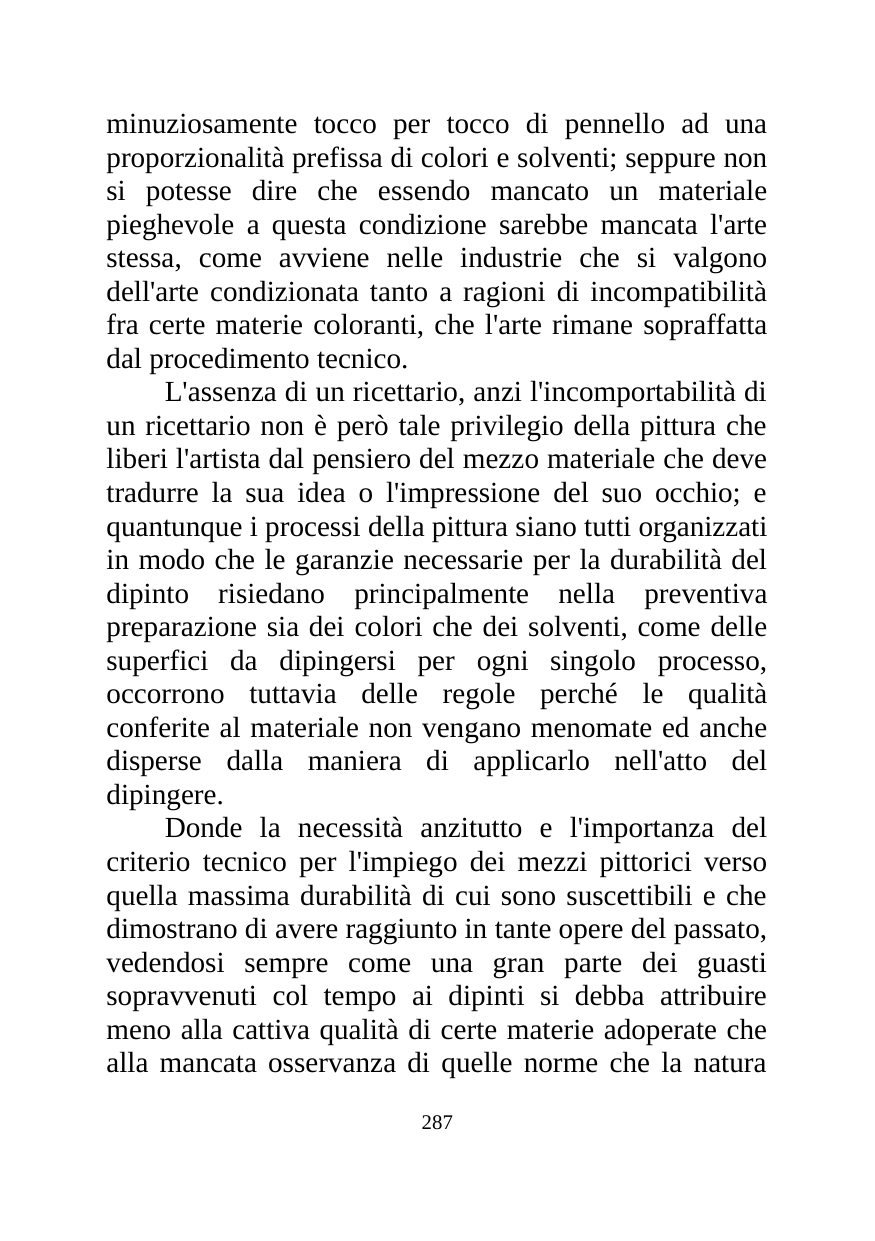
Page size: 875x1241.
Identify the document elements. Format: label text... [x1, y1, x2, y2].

text Donde la necessità anzitutto e l'importanza del criterio tecnico per l'impiego dei mezzi pittorici verso quella massima durabilità di cui sono suscettibili e che dimostrano di avere raggiunto in tante opere del passato, vedendosi sempre come una gran parte dei guasti sopravvenuti col tempo ai dipinti si debba attribuire meno alla cattiva qualità di certe materie adoperate che alla mancata osservanza di quelle norme che la natura [106, 811, 768, 1079]
text minuziosamente tocco per tocco di pennello ad una proporzionalità prefissa di colori e solventi; seppure non si potesse dire che essendo mancato un materiale pieghevole a questa condizione sarebbe mancata l'arte stessa, come avviene nelle industrie che si valgono dell'arte condizionata tanto a ragioni di incompatibilità fra certe materie coloranti, che l'arte rimane sopraffatta dal procedimento tecnico. [106, 106, 768, 374]
text L'assenza di un ricettario, anzi l'incomportabilità di un ricettario non è però tale privilegio della pittura che liberi l'artista dal pensiero del mezzo materiale che deve tradurre la sua idea o l'impressione del suo occhio; e quantunque i processi della pittura siano tutti organizzati in modo che le garanzie necessarie per la durabilità del dipinto risiedano principalmente nella preventiva preparazione sia dei colori che dei solventi, come delle superfici da dipingersi per ogni singolo processo, occorrono tuttavia delle regole perché le qualità conferite al materiale non vengano menomate ed anche disperse dalla maniera di applicarlo nell'atto del dipingere. [106, 374, 768, 811]
